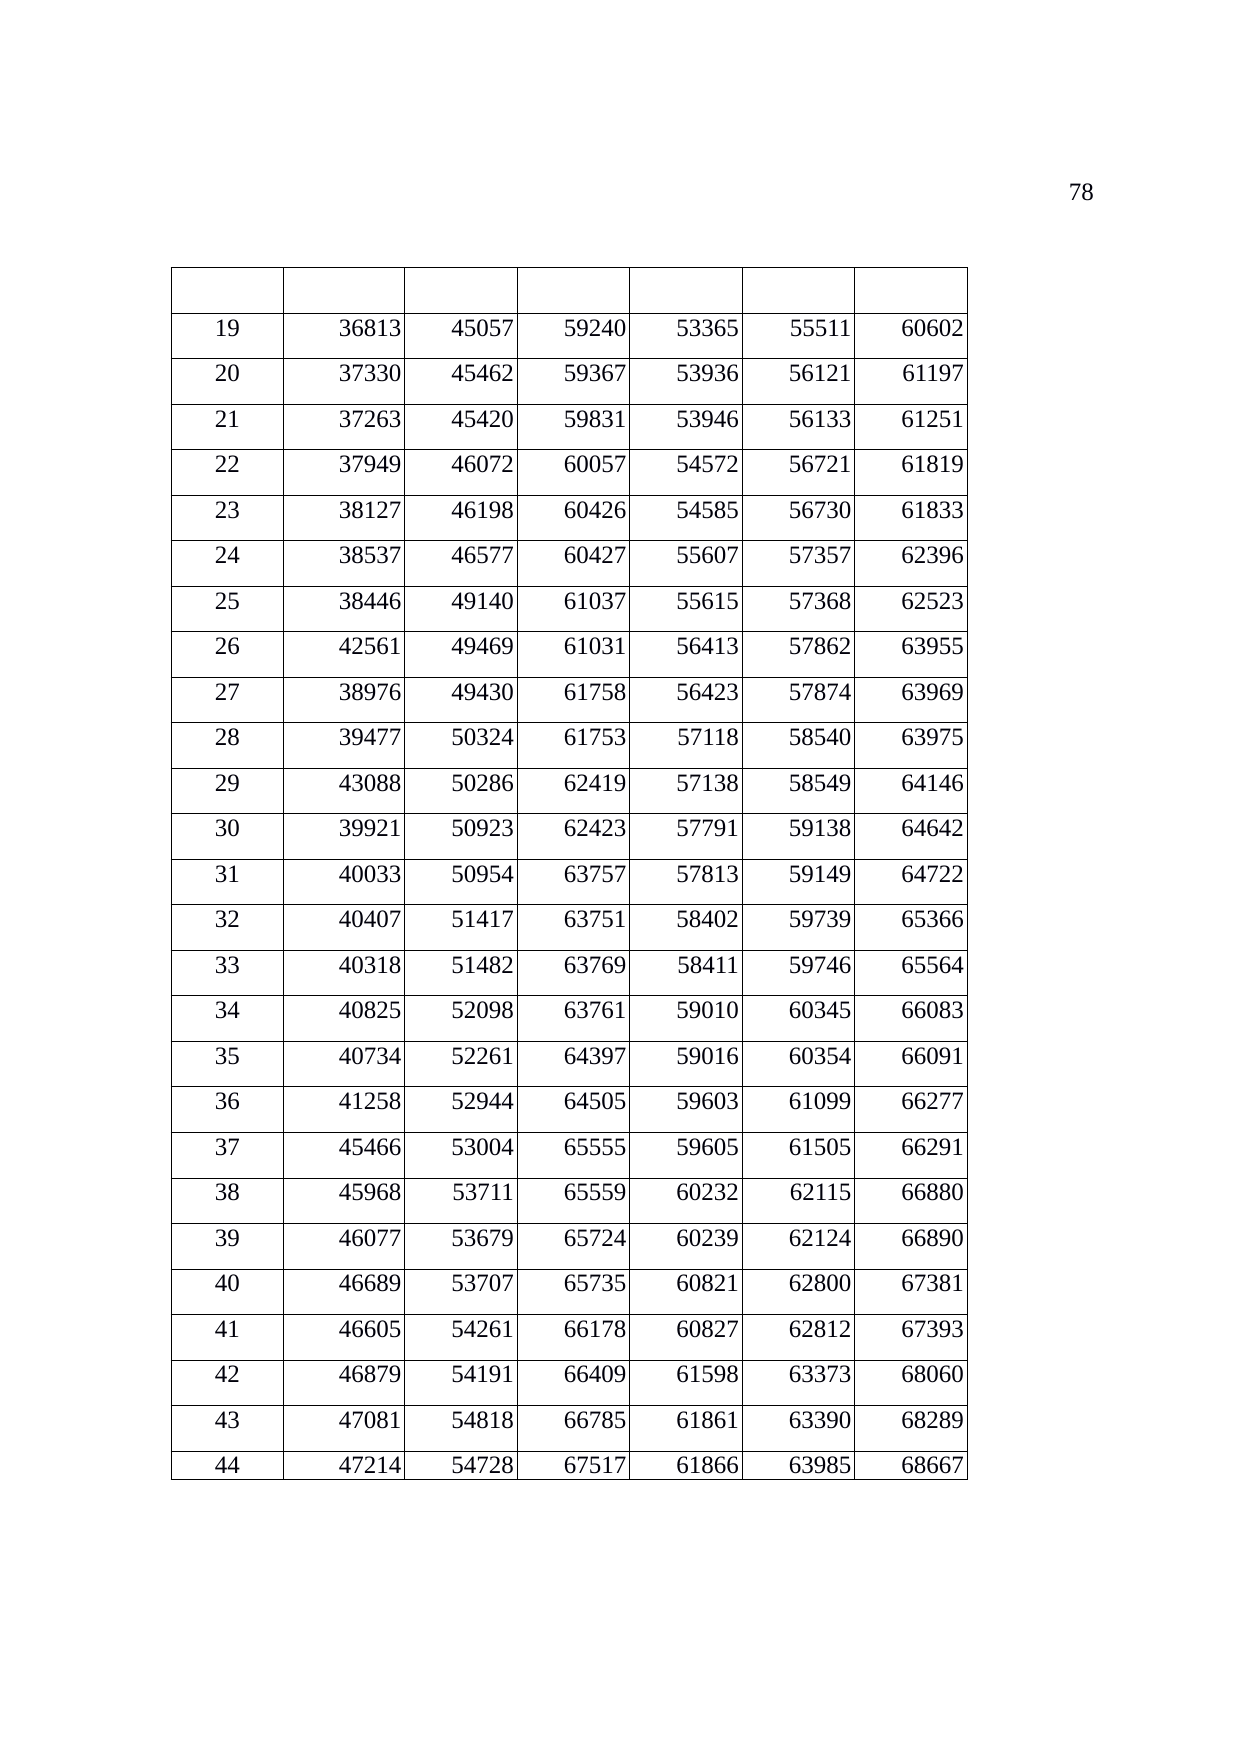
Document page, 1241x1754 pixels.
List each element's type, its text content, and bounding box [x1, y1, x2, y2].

table_cell 42561 [284, 632, 404, 677]
table_cell 60354 [743, 1042, 854, 1086]
table_cell 37330 [284, 359, 404, 403]
table_cell 27 [172, 678, 283, 722]
table_cell 57813 [630, 860, 742, 904]
table_cell 46077 [284, 1224, 404, 1268]
table_cell 55511 [743, 314, 854, 358]
table_cell 61031 [518, 632, 629, 677]
table_cell 53707 [405, 1270, 517, 1314]
table_cell 40 [172, 1270, 283, 1314]
table_cell 50324 [405, 723, 517, 768]
table_cell 63975 [855, 723, 967, 768]
table_cell 60427 [518, 541, 629, 586]
table_cell 54818 [405, 1406, 517, 1451]
table_cell 41258 [284, 1087, 404, 1132]
table_cell 63757 [518, 860, 629, 904]
table_cell 61753 [518, 723, 629, 768]
table_cell 45466 [284, 1133, 404, 1177]
table_cell 56423 [630, 678, 742, 722]
table_cell 33 [172, 951, 283, 995]
table_cell 57357 [743, 541, 854, 586]
table_cell 35 [172, 1042, 283, 1086]
table_cell 62396 [855, 541, 967, 586]
table_cell 38537 [284, 541, 404, 586]
table_cell 61758 [518, 678, 629, 722]
table_cell 63751 [518, 905, 629, 950]
table_cell 51417 [405, 905, 517, 950]
table_cell 66291 [855, 1133, 967, 1177]
table_cell 64146 [855, 769, 967, 813]
table_cell 40407 [284, 905, 404, 950]
table_cell 59739 [743, 905, 854, 950]
table_cell 39921 [284, 814, 404, 859]
table_cell 68060 [855, 1361, 967, 1405]
table_cell 59367 [518, 359, 629, 403]
table_cell 67517 [518, 1452, 629, 1479]
table_cell 45057 [405, 314, 517, 358]
table_cell 61197 [855, 359, 967, 403]
table_cell 65564 [855, 951, 967, 995]
table_cell 58549 [743, 769, 854, 813]
table_cell 58540 [743, 723, 854, 768]
table_cell 40825 [284, 996, 404, 1041]
table_cell 64722 [855, 860, 967, 904]
table_cell 50286 [405, 769, 517, 813]
table_cell 50923 [405, 814, 517, 859]
table_cell 50954 [405, 860, 517, 904]
table_cell 32 [172, 905, 283, 950]
table_cell [284, 268, 404, 312]
table_cell 60239 [630, 1224, 742, 1268]
table_cell 62523 [855, 587, 967, 631]
table_cell 59149 [743, 860, 854, 904]
table_cell 58402 [630, 905, 742, 950]
table_cell 60821 [630, 1270, 742, 1314]
table_cell 59746 [743, 951, 854, 995]
table_cell 66083 [855, 996, 967, 1041]
table_cell 68289 [855, 1406, 967, 1451]
table_cell [518, 268, 629, 312]
table_cell 59831 [518, 405, 629, 449]
table_cell 62115 [743, 1179, 854, 1223]
table_cell 25 [172, 587, 283, 631]
table_cell 66880 [855, 1179, 967, 1223]
table_cell 57791 [630, 814, 742, 859]
table_cell 57368 [743, 587, 854, 631]
table_cell 63761 [518, 996, 629, 1041]
table_cell 57862 [743, 632, 854, 677]
table_cell 61833 [855, 496, 967, 540]
table_cell [743, 268, 854, 312]
table_cell 39477 [284, 723, 404, 768]
table_cell 55615 [630, 587, 742, 631]
table_cell 38127 [284, 496, 404, 540]
table_cell 55607 [630, 541, 742, 586]
table_cell 57138 [630, 769, 742, 813]
table_cell 57118 [630, 723, 742, 768]
table_cell 59016 [630, 1042, 742, 1086]
table_cell 45462 [405, 359, 517, 403]
table_cell [855, 268, 967, 312]
table_cell 46879 [284, 1361, 404, 1405]
table_cell 19 [172, 314, 283, 358]
table_cell 44 [172, 1452, 283, 1479]
table_cell 65559 [518, 1179, 629, 1223]
table_cell [405, 268, 517, 312]
table_cell 43 [172, 1406, 283, 1451]
table_cell 56413 [630, 632, 742, 677]
table_cell 47214 [284, 1452, 404, 1479]
table_cell 42 [172, 1361, 283, 1405]
table_cell 62124 [743, 1224, 854, 1268]
table_cell 67393 [855, 1315, 967, 1359]
table_cell 54191 [405, 1361, 517, 1405]
table_cell 29 [172, 769, 283, 813]
table_cell 49430 [405, 678, 517, 722]
table_cell 23 [172, 496, 283, 540]
table_cell 65366 [855, 905, 967, 950]
table_cell 61037 [518, 587, 629, 631]
table_cell 52261 [405, 1042, 517, 1086]
table_cell 52944 [405, 1087, 517, 1132]
table_cell 53936 [630, 359, 742, 403]
table_cell 54585 [630, 496, 742, 540]
table_cell 54572 [630, 450, 742, 494]
table_cell 57874 [743, 678, 854, 722]
table_cell 34 [172, 996, 283, 1041]
table_cell 60602 [855, 314, 967, 358]
table_cell 64397 [518, 1042, 629, 1086]
table_cell 46605 [284, 1315, 404, 1359]
table_cell 62812 [743, 1315, 854, 1359]
table_cell 43088 [284, 769, 404, 813]
table_cell 53946 [630, 405, 742, 449]
table_cell 63769 [518, 951, 629, 995]
table_cell 54261 [405, 1315, 517, 1359]
table_cell 60057 [518, 450, 629, 494]
table_cell 38976 [284, 678, 404, 722]
table_cell 59605 [630, 1133, 742, 1177]
table_cell 46689 [284, 1270, 404, 1314]
table_cell 45420 [405, 405, 517, 449]
table_cell 66890 [855, 1224, 967, 1268]
table_cell 47081 [284, 1406, 404, 1451]
table_cell 60232 [630, 1179, 742, 1223]
table_cell 46198 [405, 496, 517, 540]
table_cell 40734 [284, 1042, 404, 1086]
table_cell 64505 [518, 1087, 629, 1132]
table_cell 24 [172, 541, 283, 586]
table_cell 61866 [630, 1452, 742, 1479]
table_cell 58411 [630, 951, 742, 995]
table_cell 40318 [284, 951, 404, 995]
table_cell [630, 268, 742, 312]
table_cell 53711 [405, 1179, 517, 1223]
table_cell 66178 [518, 1315, 629, 1359]
table_cell 63373 [743, 1361, 854, 1405]
table_cell 46577 [405, 541, 517, 586]
table_cell 51482 [405, 951, 517, 995]
table_cell 54728 [405, 1452, 517, 1479]
table_cell 63969 [855, 678, 967, 722]
table_cell 26 [172, 632, 283, 677]
table_cell 61251 [855, 405, 967, 449]
table_cell 56721 [743, 450, 854, 494]
table_cell 53365 [630, 314, 742, 358]
table_cell 40033 [284, 860, 404, 904]
table_cell 66277 [855, 1087, 967, 1132]
table_cell 37263 [284, 405, 404, 449]
table_cell 39 [172, 1224, 283, 1268]
table_cell 66785 [518, 1406, 629, 1451]
table_cell 60345 [743, 996, 854, 1041]
table_cell 68667 [855, 1452, 967, 1479]
table_cell 62419 [518, 769, 629, 813]
table_cell 49469 [405, 632, 517, 677]
table_cell 59010 [630, 996, 742, 1041]
table_cell 59138 [743, 814, 854, 859]
table_cell 63985 [743, 1452, 854, 1479]
table_cell 63390 [743, 1406, 854, 1451]
table_cell 22 [172, 450, 283, 494]
table_cell 53679 [405, 1224, 517, 1268]
table_cell 66091 [855, 1042, 967, 1086]
table_cell 64642 [855, 814, 967, 859]
table_cell 21 [172, 405, 283, 449]
table_cell [172, 268, 283, 312]
table_cell 56730 [743, 496, 854, 540]
table_cell 52098 [405, 996, 517, 1041]
table_cell 38 [172, 1179, 283, 1223]
table_cell 67381 [855, 1270, 967, 1314]
table_cell 61819 [855, 450, 967, 494]
table_cell 45968 [284, 1179, 404, 1223]
table_cell 66409 [518, 1361, 629, 1405]
table_cell 37949 [284, 450, 404, 494]
table_cell 59240 [518, 314, 629, 358]
table_cell 63955 [855, 632, 967, 677]
table_cell 36 [172, 1087, 283, 1132]
table_cell 36813 [284, 314, 404, 358]
table_cell 61598 [630, 1361, 742, 1405]
table_cell 46072 [405, 450, 517, 494]
table_cell 61861 [630, 1406, 742, 1451]
table_cell 65555 [518, 1133, 629, 1177]
table_cell 28 [172, 723, 283, 768]
table_cell 53004 [405, 1133, 517, 1177]
table_cell 41 [172, 1315, 283, 1359]
table_cell 65735 [518, 1270, 629, 1314]
table_cell 62800 [743, 1270, 854, 1314]
table_cell 61099 [743, 1087, 854, 1132]
table_cell 30 [172, 814, 283, 859]
table_cell 62423 [518, 814, 629, 859]
table_cell 20 [172, 359, 283, 403]
table_cell 56121 [743, 359, 854, 403]
table_cell 60426 [518, 496, 629, 540]
table_cell 56133 [743, 405, 854, 449]
table_cell 37 [172, 1133, 283, 1177]
table_cell 31 [172, 860, 283, 904]
table_cell 49140 [405, 587, 517, 631]
table_cell 61505 [743, 1133, 854, 1177]
table_cell 65724 [518, 1224, 629, 1268]
table_cell 38446 [284, 587, 404, 631]
table_cell 60827 [630, 1315, 742, 1359]
table_cell 59603 [630, 1087, 742, 1132]
